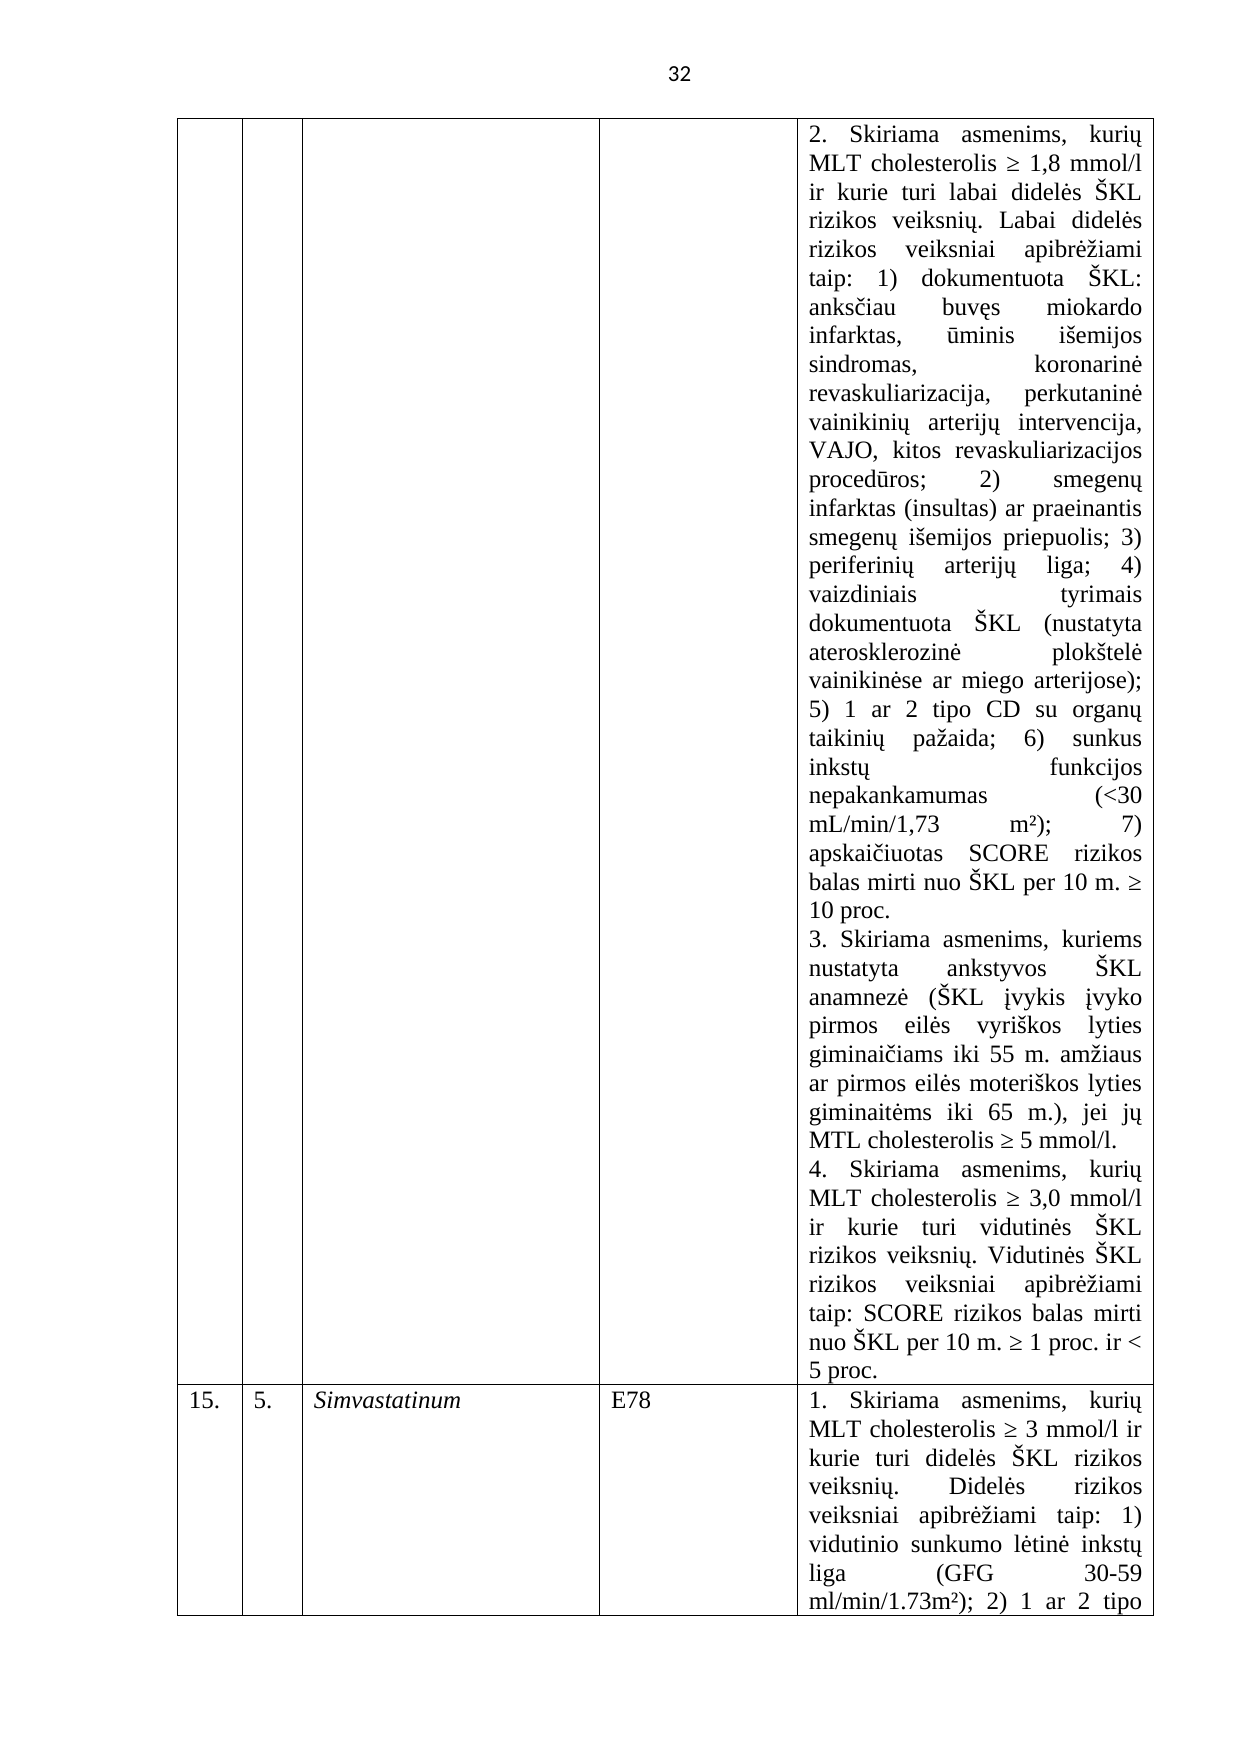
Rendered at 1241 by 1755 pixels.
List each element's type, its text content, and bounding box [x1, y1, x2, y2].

table_cell [600, 119, 797, 1384]
table_cell [303, 119, 599, 1384]
table_cell E78 [600, 1385, 797, 1615]
table_cell 15. [178, 1385, 242, 1615]
table_cell [178, 119, 242, 1384]
table_cell [243, 119, 302, 1384]
table_cell 5. [243, 1385, 302, 1615]
table_cell 1. Skiriama asmenims, kurių MLT cholesterolis ≥ 3 mmol/l ir kurie turi didelės ŠKL rizikos veiksnių. Didelės rizikos veiksniai apibrėžiami taip: 1) vidutinio sunkumo lėtinė inkstų liga (GFG 30-59 ml/min/1.73m²); 2) 1 ar 2 tipo [798, 1385, 1153, 1615]
table_cell Simvastatinum [303, 1385, 599, 1615]
table_cell 2. Skiriama asmenims, kurių MLT cholesterolis ≥ 1,8 mmol/l ir kurie turi labai didelės ŠKL rizikos veiksnių. Labai didelės rizikos veiksniai apibrėžiami taip: 1) dokumentuota ŠKL: anksčiau buvęs miokardo infarktas, ūminis išemijos sindromas, koronarinė revaskuliarizacija, perkutaninė vainikinių arterijų intervencija, VAJO, kitos revaskuliarizacijos procedūros; 2) smegenų infarktas (insultas) ar praeinantis smegenų išemijos priepuolis; 3) periferinių arterijų liga; 4) vaizdiniais tyrimais dokumentuota ŠKL (nustatyta aterosklerozinė plokštelė vainikinėse ar miego arterijose); 5) 1 ar 2 tipo CD su organų taikinių pažaida; 6) sunkus inkstų funkcijos nepakankamumas (<30 mL/min/1,73 m²); 7) apskaičiuotas SCORE rizikos balas mirti nuo ŠKL per 10 m. ≥ 10 proc. 3. Skiriama asmenims, kuriems nustatyta ankstyvos ŠKL anamnezė (ŠKL įvykis įvyko pirmos eilės vyriškos lyties giminaičiams iki 55 m. amžiaus ar pirmos eilės moteriškos lyties giminaitėms iki 65 m.), jei jų MTL cholesterolis ≥ 5 mmol/l. 4. Skiriama asmenims, kurių MLT cholesterolis ≥ 3,0 mmol/l ir kurie turi vidutinės ŠKL rizikos veiksnių. Vidutinės ŠKL rizikos veiksniai apibrėžiami taip: SCORE rizikos balas mirti nuo ŠKL per 10 m. ≥ 1 proc. ir < 5 proc. [798, 119, 1153, 1384]
